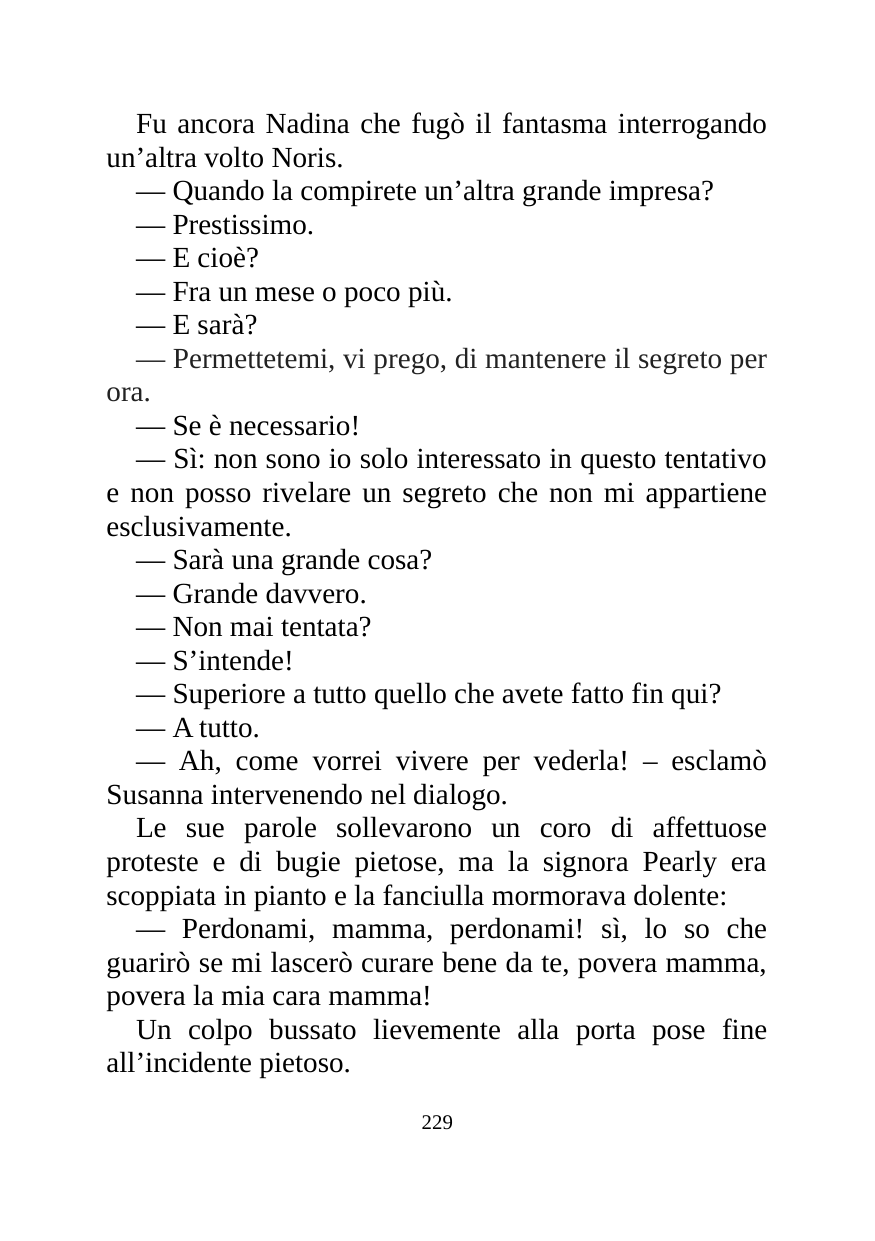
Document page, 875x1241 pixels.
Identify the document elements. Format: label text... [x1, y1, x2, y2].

text — Grande davvero. [106, 576, 768, 609]
text — Fra un mese o poco più. [106, 274, 768, 307]
text — Superiore a tutto quello che avete fatto fin qui? [106, 676, 768, 710]
text — Perdonami, mamma, perdonami! sì, lo so che guarirò se mi lascerò curare bene da te, povera mamma, povera la mia cara mamma! [106, 911, 768, 1012]
text — Non mai tentata? [106, 609, 768, 643]
text Un colpo bussato lievemente alla porta pose fine all’incidente pietoso. [106, 1012, 768, 1079]
text — Sarà una grande cosa? [106, 542, 768, 576]
text — Quando la compirete un’altra grande impresa? [106, 173, 768, 207]
text — Sì: non sono io solo interessato in questo tentativo e non posso rivelare un segreto che non mi appartiene esclusivamente. [106, 442, 768, 542]
text — Se è necessario! [106, 408, 768, 442]
text Fu ancora Nadina che fugò il fantasma interrogando un’altra volto Noris. [106, 106, 768, 173]
text — E cioè? [106, 240, 768, 274]
text — S’intende! [106, 643, 768, 676]
text Le sue parole sollevarono un coro di affettuose proteste e di bugie pietose, ma la signora Pearly era scoppiata in pianto e la fanciulla mormorava dolente: [106, 811, 768, 911]
text — E sarà? [106, 307, 768, 341]
text — A tutto. [106, 710, 768, 743]
text — Ah, come vorrei vivere per vederla! – esclamò Susanna intervenendo nel dialogo. [106, 743, 768, 811]
text — Permettetemi, vi prego, di mantenere il segreto per ora. [106, 341, 768, 408]
text — Prestissimo. [106, 207, 768, 240]
